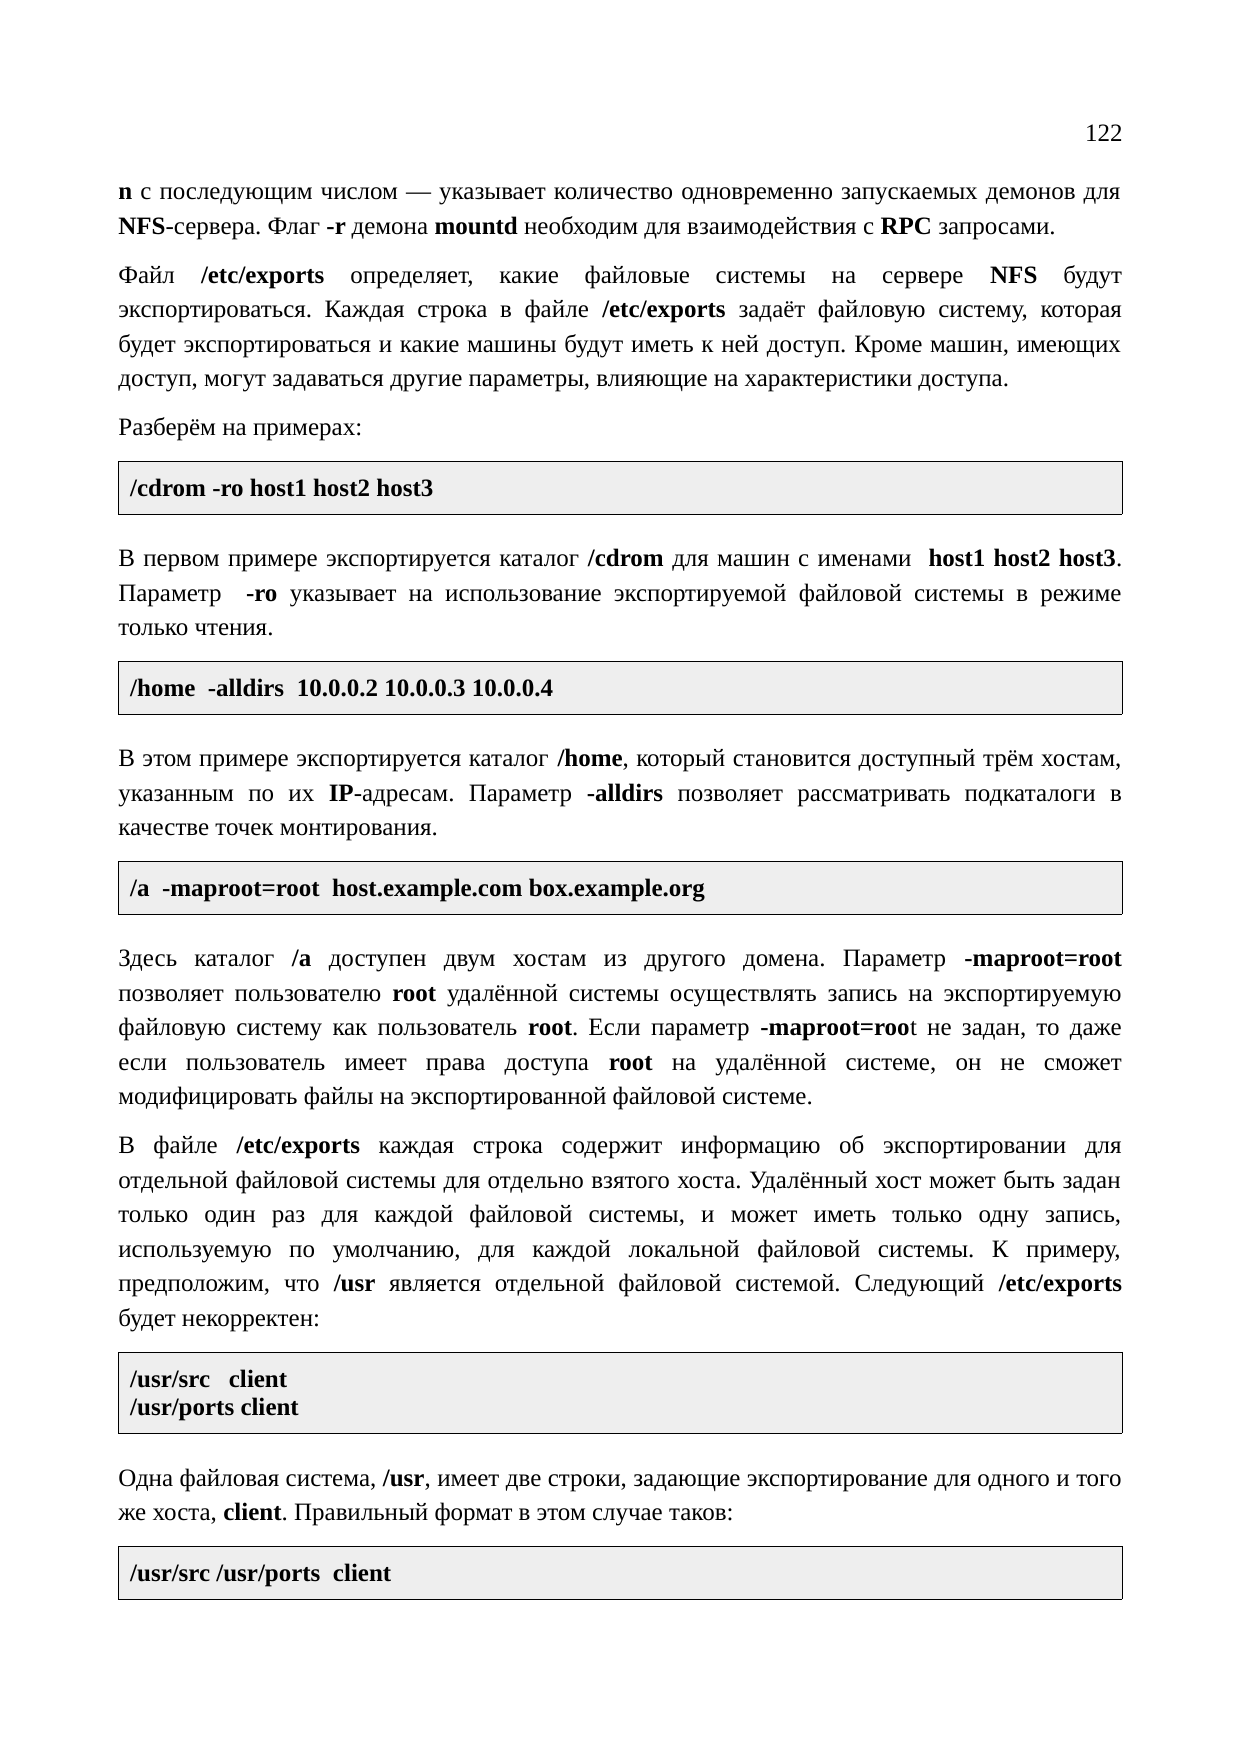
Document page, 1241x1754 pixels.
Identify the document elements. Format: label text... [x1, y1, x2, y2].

text /a -maproot=root host.example.com box.example.org [119, 862, 1122, 914]
text В первом примере экспортируется каталог /cdrom для машин с именами host1 host2 host3. Параметр -ro указывает на использование экспортируемой файловой системы в режиме только чтения. [118, 543, 1122, 641]
text Здесь каталог /a доступен двум хостам из другого домена. Параметр -maproot=root позволяет пользователю root удалённой системы осуществлять запись на экспортируемую файловую систему как пользователь root. Если параметр -maproot=root не задан, то даже если пользователь имеет права доступа root на удалённой системе, он не сможет модифицировать файлы на экспортированной файловой системе. [118, 943, 1122, 1110]
text -n с последующим числом — указывает количество одновременно запускаемых демонов для NFS-сервера. Флаг -r демона mountd необходим для взаимодействия с RPC запросами. [118, 176, 1122, 239]
text Разберём на примерах: [118, 412, 1122, 441]
text /usr/src client [119, 1353, 1122, 1381]
text В этом примере экспортируется каталог /home, который становится доступный трём хостам, указанным по их IP-адресам. Параметр -alldirs позволяет рассматривать подкаталоги в качестве точек монтирования. [118, 743, 1122, 841]
text В файле /etc/exports каждая строка содержит информацию об экспортировании для отдельной файловой системы для отдельно взятого хоста. Удалённый хост может быть задан только один раз для каждой файловой системы, и может иметь только одну запись, используемую по умолчанию, для каждой локальной файловой системы. К примеру, предположим, что /usr является отдельной файловой системой. Следующий /etc/exports будет некорректен: [118, 1130, 1122, 1332]
text /usr/src /usr/ports client [119, 1547, 1122, 1599]
text /cdrom -ro host1 host2 host3 [119, 462, 1122, 514]
text /usr/ports client [119, 1381, 1122, 1433]
text Одна файловая система, /usr, имеет две строки, задающие экспортирование для одного и того же хоста, client. Правильный формат в этом случае таков: [118, 1463, 1122, 1526]
text Файл /etc/exports определяет, какие файловые системы на сервере NFS будут экспортироваться. Каждая строка в файле /etc/exports задаёт файловую систему, которая будет экспортироваться и какие машины будут иметь к ней доступ. Кроме машин, имеющих доступ, могут задаваться другие параметры, влияющие на характеристики доступа. [118, 260, 1122, 392]
text /home -alldirs 10.0.0.2 10.0.0.3 10.0.0.4 [119, 662, 1122, 714]
